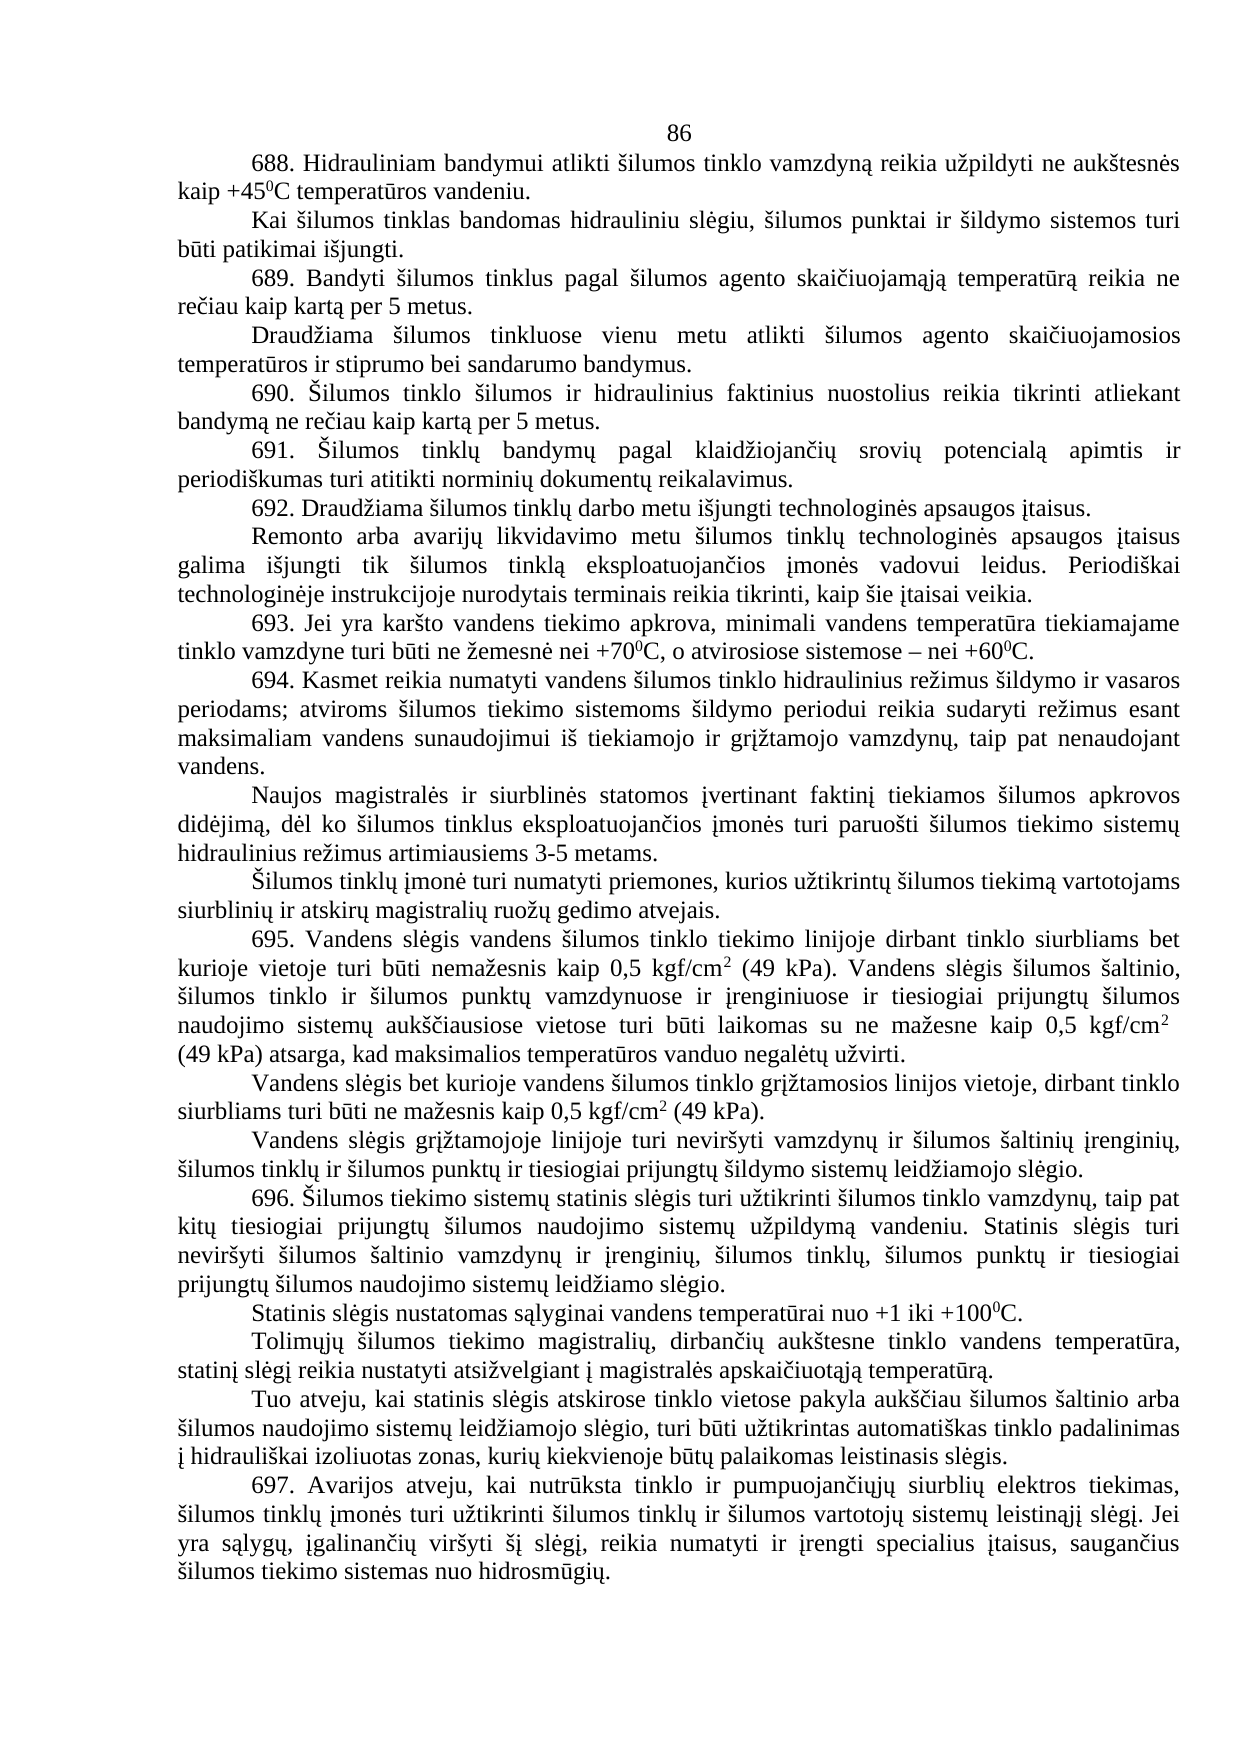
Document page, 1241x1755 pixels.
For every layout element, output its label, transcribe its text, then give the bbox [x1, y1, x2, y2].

text Vandens slėgis grįžtamojoje linijoje turi neviršyti vamzdynų ir šilumos šaltinių įrenginių, šilumos tinklų ir šilumos punktų ir tiesiogiai prijungtų šildymo sistemų leidžiamojo slėgio. [177, 1125, 1181, 1183]
text 697. Avarijos atveju, kai nutrūksta tinklo ir pumpuojančiųjų siurblių elektros tiekimas, šilumos tinklų įmonės turi užtikrinti šilumos tinklų ir šilumos vartotojų sistemų leistinąjį slėgį. Jei yra sąlygų, įgalinančių viršyti šį slėgį, reikia numatyti ir įrengti specialius įtaisus, saugančius šilumos tiekimo sistemas nuo hidrosmūgių. [177, 1470, 1181, 1585]
text Draudžiama šilumos tinkluose vienu metu atlikti šilumos agento skaičiuojamosios temperatūros ir stiprumo bei sandarumo bandymus. [177, 320, 1181, 378]
text 694. Kasmet reikia numatyti vandens šilumos tinklo hidraulinius režimus šildymo ir vasaros periodams; atviroms šilumos tiekimo sistemoms šildymo periodui reikia sudaryti režimus esant maksimaliam vandens sunaudojimui iš tiekiamojo ir grįžtamojo vamzdynų, taip pat nenaudojant vandens. [177, 665, 1181, 780]
text Vandens slėgis bet kurioje vandens šilumos tinklo grįžtamosios linijos vietoje, dirbant tinklo siurbliams turi būti ne mažesnis kaip 0,5 kgf/cm2 (49 kPa). [177, 1068, 1181, 1125]
text Tolimųjų šilumos tiekimo magistralių, dirbančių aukštesne tinklo vandens temperatūra, statinį slėgį reikia nustatyti atsižvelgiant į magistralės apskaičiuotąją temperatūrą. [177, 1326, 1181, 1384]
text Kai šilumos tinklas bandomas hidrauliniu slėgiu, šilumos punktai ir šildymo sistemos turi būti patikimai išjungti. [177, 205, 1181, 263]
text 695. Vandens slėgis vandens šilumos tinklo tiekimo linijoje dirbant tinklo siurbliams bet kurioje vietoje turi būti nemažesnis kaip 0,5 kgf/cm2 (49 kPa). Vandens slėgis šilumos šaltinio, šilumos tinklo ir šilumos punktų vamzdynuose ir įrenginiuose ir tiesiogiai prijungtų šilumos naudojimo sistemų aukščiausiose vietose turi būti laikomas su ne mažesne kaip 0,5 kgf/cm2 (49 kPa) atsarga, kad maksimalios temperatūros vanduo negalėtų užvirti. [177, 924, 1181, 1068]
text 693. Jei yra karšto vandens tiekimo apkrova, minimali vandens temperatūra tiekiamajame tinklo vamzdyne turi būti ne žemesnė nei +700C, o atvirosiose sistemose – nei +600C. [177, 608, 1181, 665]
text Šilumos tinklų įmonė turi numatyti priemones, kurios užtikrintų šilumos tiekimą vartotojams siurblinių ir atskirų magistralių ruožų gedimo atvejais. [177, 866, 1181, 924]
text 689. Bandyti šilumos tinklus pagal šilumos agento skaičiuojamąją temperatūrą reikia ne rečiau kaip kartą per 5 metus. [177, 263, 1181, 320]
text 696. Šilumos tiekimo sistemų statinis slėgis turi užtikrinti šilumos tinklo vamzdynų, taip pat kitų tiesiogiai prijungtų šilumos naudojimo sistemų užpildymą vandeniu. Statinis slėgis turi neviršyti šilumos šaltinio vamzdynų ir įrenginių, šilumos tinklų, šilumos punktų ir tiesiogiai prijungtų šilumos naudojimo sistemų leidžiamo slėgio. [177, 1183, 1181, 1298]
text Tuo atveju, kai statinis slėgis atskirose tinklo vietose pakyla aukščiau šilumos šaltinio arba šilumos naudojimo sistemų leidžiamojo slėgio, turi būti užtikrintas automatiškas tinklo padalinimas į hidrauliškai izoliuotas zonas, kurių kiekvienoje būtų palaikomas leistinasis slėgis. [177, 1384, 1181, 1470]
text 688. Hidrauliniam bandymui atlikti šilumos tinklo vamzdyną reikia užpildyti ne aukštesnės kaip +450C temperatūros vandeniu. [177, 148, 1181, 205]
text 691. Šilumos tinklų bandymų pagal klaidžiojančių srovių potencialą apimtis ir periodiškumas turi atitikti norminių dokumentų reikalavimus. [177, 435, 1181, 493]
text Statinis slėgis nustatomas sąlyginai vandens temperatūrai nuo +1 iki +1000C. [177, 1298, 1181, 1326]
text 690. Šilumos tinklo šilumos ir hidraulinius faktinius nuostolius reikia tikrinti atliekant bandymą ne rečiau kaip kartą per 5 metus. [177, 378, 1181, 435]
text Naujos magistralės ir siurblinės statomos įvertinant faktinį tiekiamos šilumos apkrovos didėjimą, dėl ko šilumos tinklus eksploatuojančios įmonės turi paruošti šilumos tiekimo sistemų hidraulinius režimus artimiausiems 3-5 metams. [177, 780, 1181, 866]
text 692. Draudžiama šilumos tinklų darbo metu išjungti technologinės apsaugos įtaisus. [177, 493, 1181, 521]
text Remonto arba avarijų likvidavimo metu šilumos tinklų technologinės apsaugos įtaisus galima išjungti tik šilumos tinklą eksploatuojančios įmonės vadovui leidus. Periodiškai technologinėje instrukcijoje nurodytais terminais reikia tikrinti, kaip šie įtaisai veikia. [177, 521, 1181, 608]
